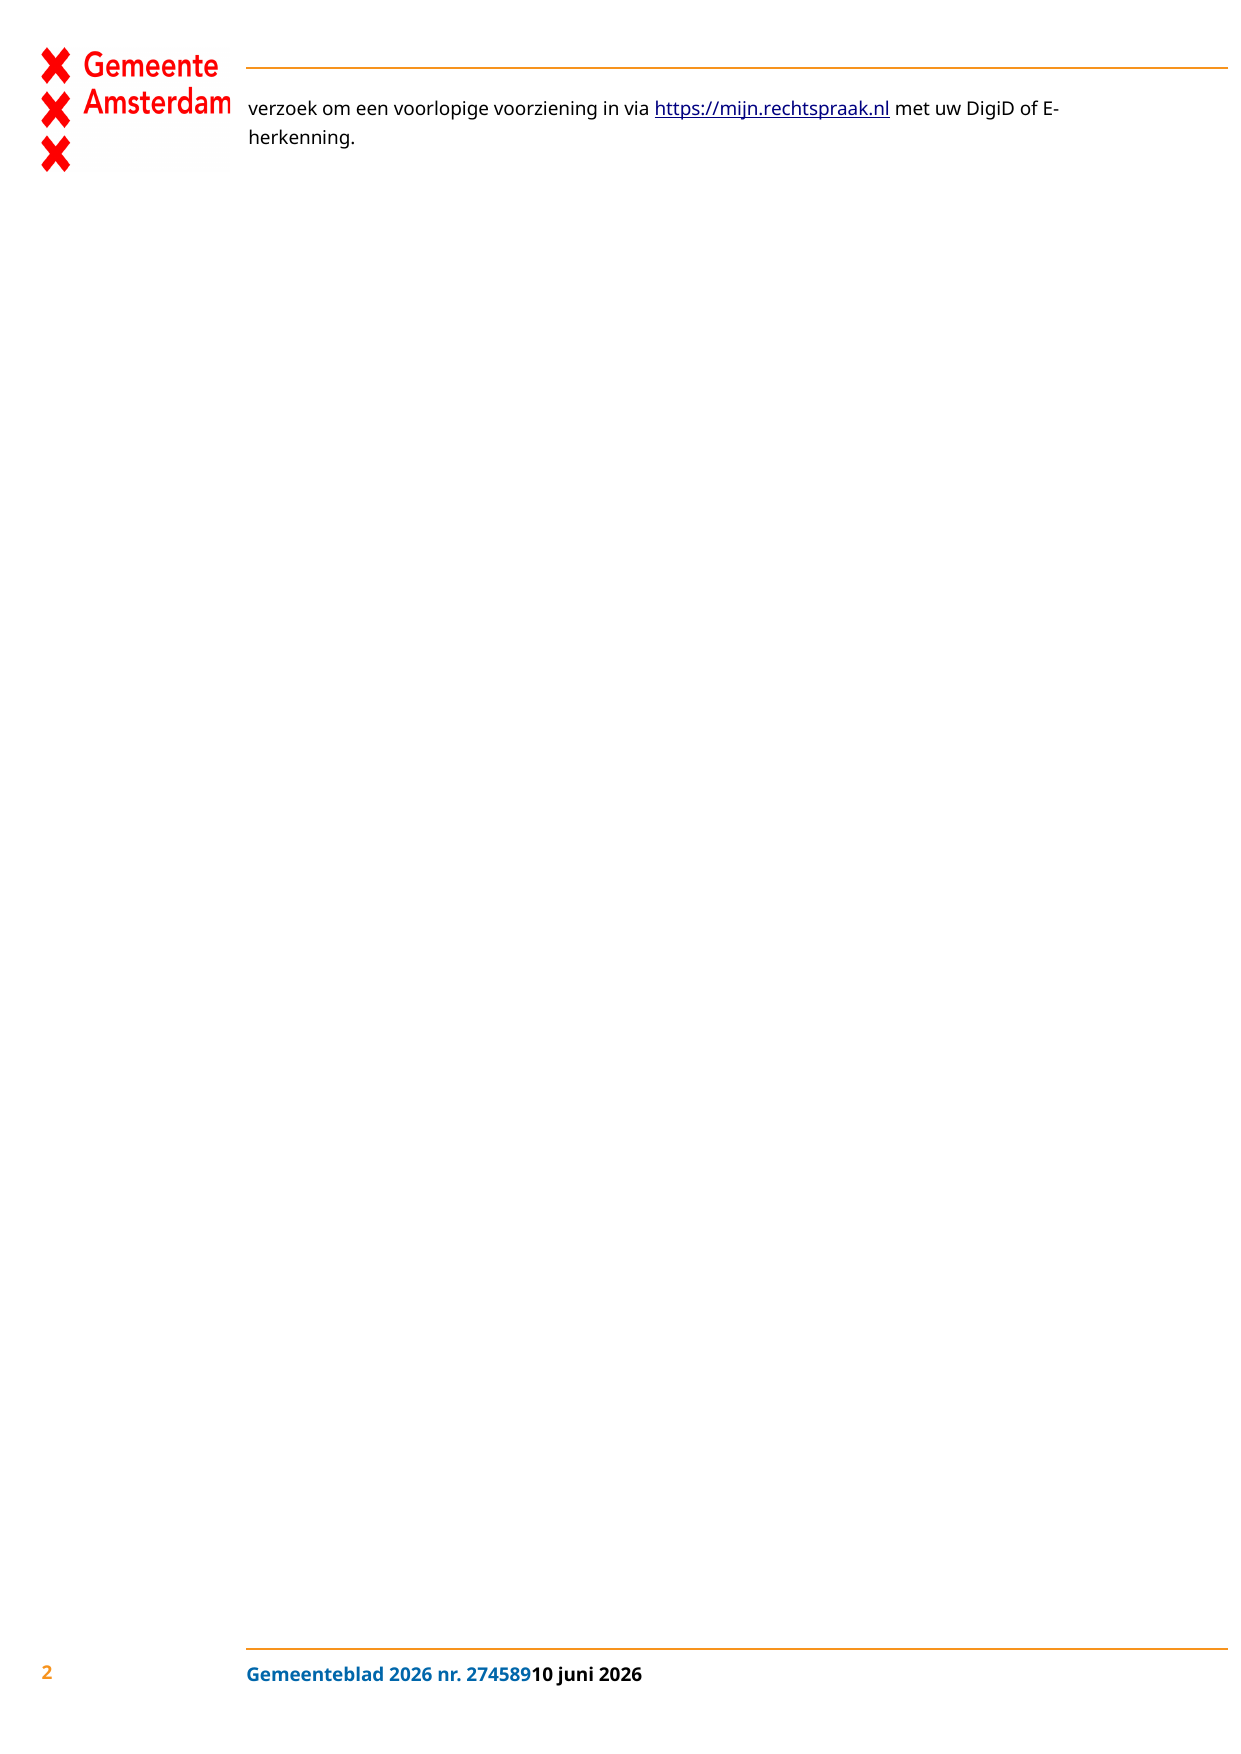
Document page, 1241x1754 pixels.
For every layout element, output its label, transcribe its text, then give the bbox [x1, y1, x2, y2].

text verzoek om een voorlopige voorziening in via https://mijn.rechtspraak.nl met uw DigiD of E-herkenning. [248, 95, 1152, 150]
picture [41, 47, 231, 172]
